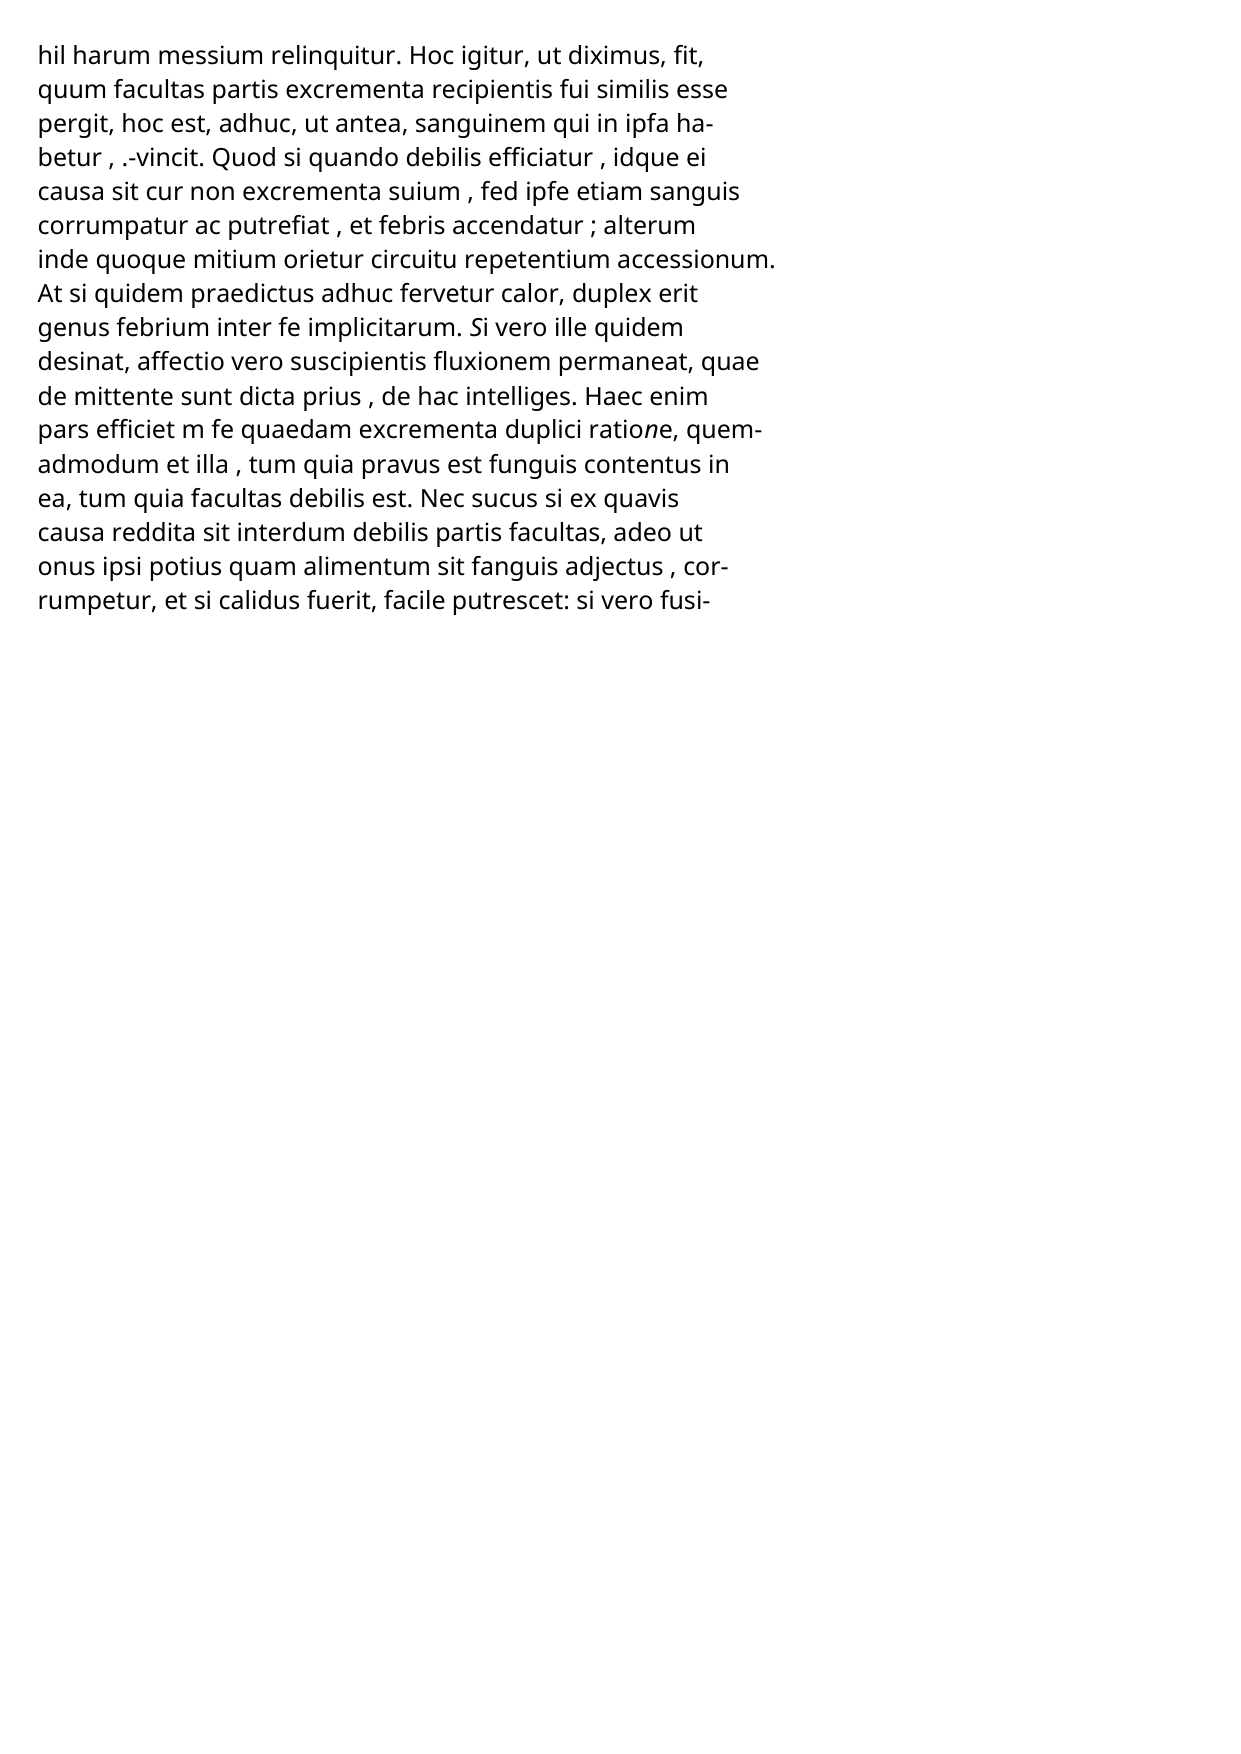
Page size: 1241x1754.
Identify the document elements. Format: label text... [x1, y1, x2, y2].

text hil harum messium relinquitur. Hoc igitur, ut diximus, fit, quum facultas partis excrementa recipientis fui similis esse pergit, hoc est, adhuc, ut antea, sanguinem qui in ipfa ha- betur , .-vincit. Quod si quando debilis efficiatur , idque ei causa sit cur non excrementa suium , fed ipfe etiam sanguis corrumpatur ac putrefiat , et febris accendatur ; alterum inde quoque mitium orietur circuitu repetentium accessionum. At si quidem praedictus adhuc fervetur calor, duplex erit genus febrium inter fe implicitarum. Si vero ille quidem desinat, affectio vero suscipientis fluxionem permaneat, quae de mittente sunt dicta prius , de hac intelliges. Haec enim pars efficiet m fe quaedam excrementa duplici ratione, quem- admodum et illa , tum quia pravus est funguis contentus in ea, tum quia facultas debilis est. Nec sucus si ex quavis causa reddita sit interdum debilis partis facultas, adeo ut onus ipsi potius quam alimentum sit fanguis adjectus , cor- rumpetur, et si calidus fuerit, facile putrescet: si vero fusi- [37, 37, 1203, 617]
